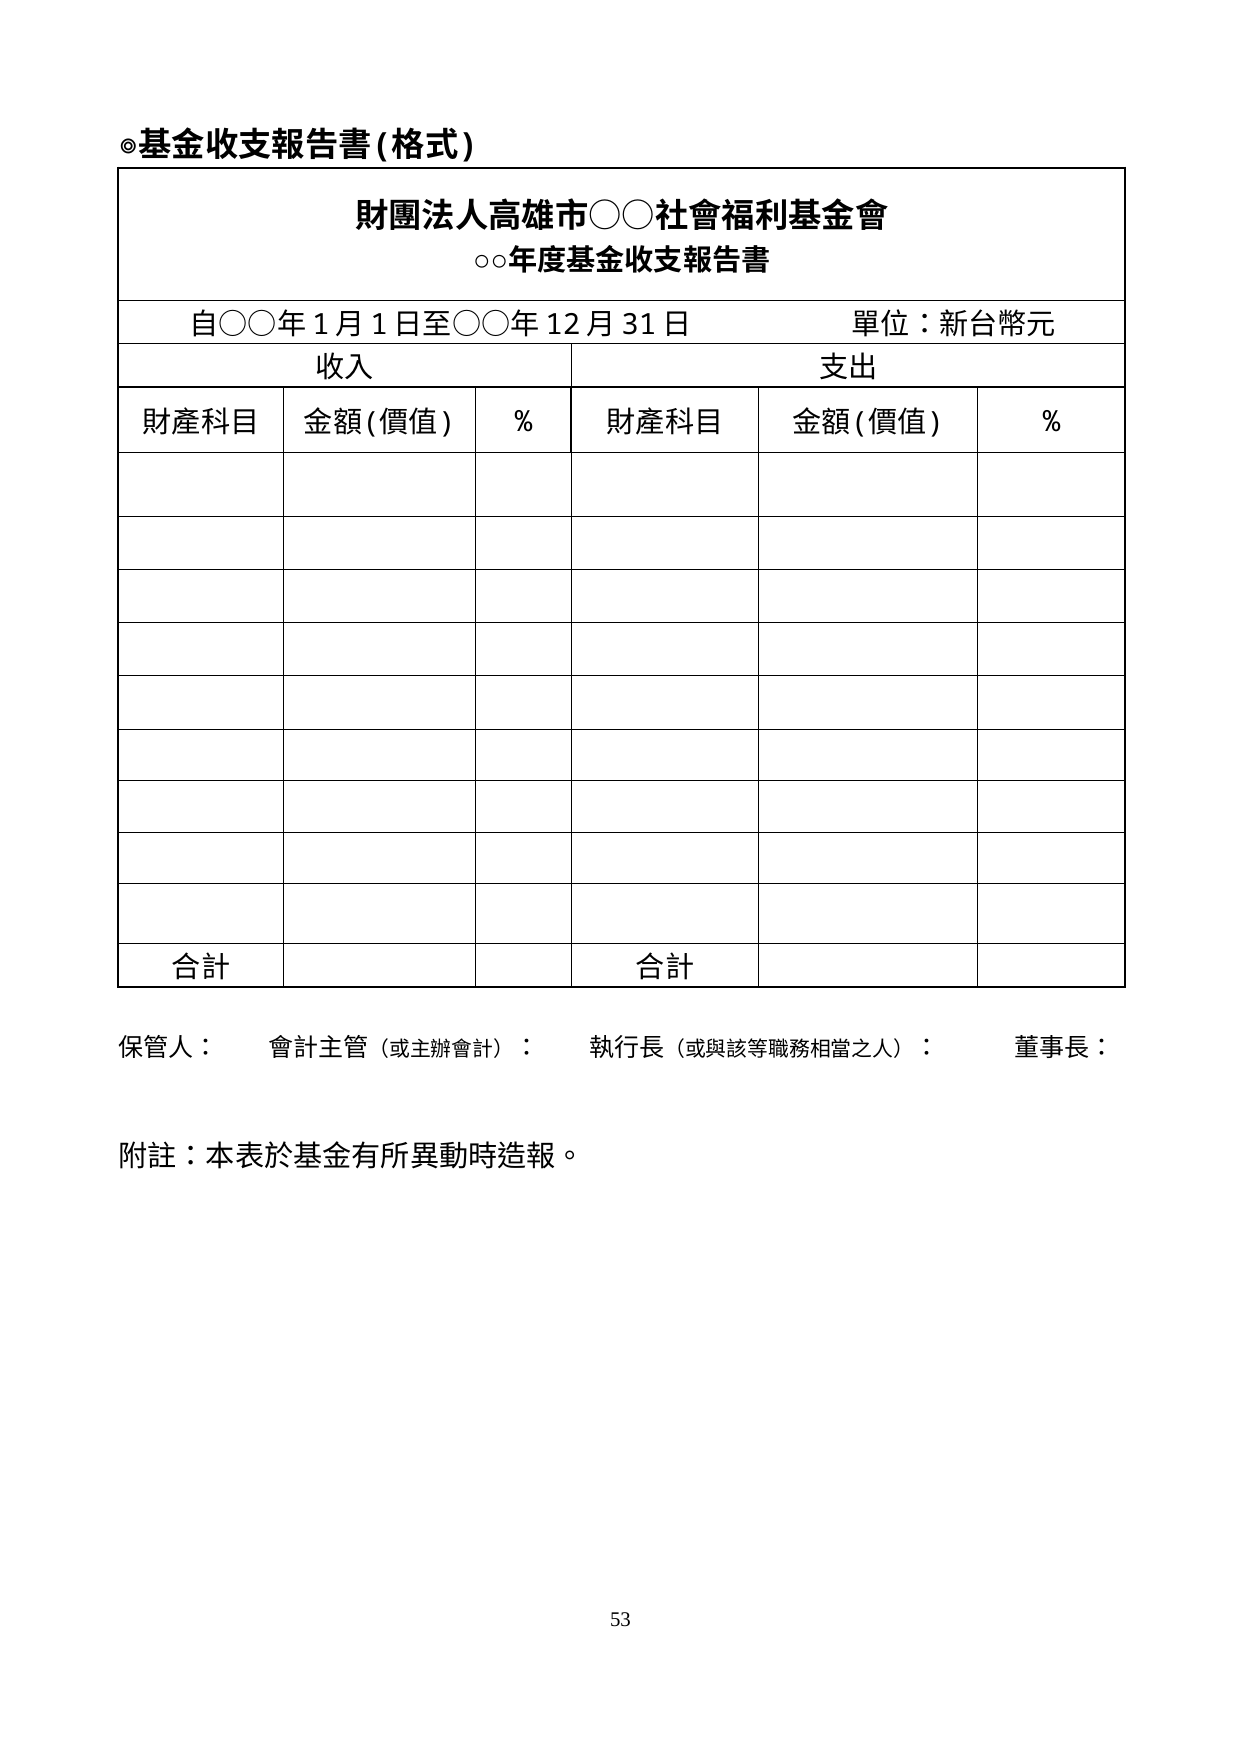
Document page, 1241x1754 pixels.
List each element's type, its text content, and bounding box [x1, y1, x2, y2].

table_cell [759, 833, 977, 883]
table_cell 金額(價值) [284, 388, 475, 452]
table_header 財團法人高雄市○○社會福利基金會 ○○年度基金收支報告書 [119, 169, 1124, 299]
table_cell [759, 944, 977, 986]
table_cell [476, 833, 571, 883]
table_cell [572, 570, 758, 622]
table_cell [978, 676, 1124, 728]
table_cell [119, 833, 283, 883]
table_cell [119, 884, 283, 943]
table_cell [978, 944, 1124, 986]
table_cell [978, 517, 1124, 569]
table_cell [759, 570, 977, 622]
table_cell [978, 781, 1124, 832]
table_cell [476, 676, 571, 728]
table_cell % [978, 388, 1124, 452]
table_cell [284, 944, 475, 986]
table_cell [759, 623, 977, 675]
table_cell [476, 623, 571, 675]
table_cell [978, 453, 1124, 516]
table_cell [759, 781, 977, 832]
table_cell [572, 833, 758, 883]
table_cell [476, 781, 571, 832]
table_cell [284, 570, 475, 622]
table_cell [284, 833, 475, 883]
table_cell [284, 676, 475, 728]
table_cell [476, 517, 571, 569]
table_cell [284, 730, 475, 780]
table_cell [476, 453, 571, 516]
table_cell [759, 676, 977, 728]
text ◎基金收支報告書(格式) [118, 118, 1122, 167]
text 保管人： 會計主管（或主辦會計）： 執行長（或與該等職務相當之人）： 董事長： [118, 1028, 1122, 1064]
table_cell [476, 570, 571, 622]
table_cell [476, 884, 571, 943]
table_cell [119, 781, 283, 832]
table_cell [572, 676, 758, 728]
table_cell [119, 730, 283, 780]
table_cell [119, 676, 283, 728]
table_cell [978, 623, 1124, 675]
table_cell [759, 453, 977, 516]
table_cell [572, 623, 758, 675]
table_cell [978, 833, 1124, 883]
table_cell [759, 517, 977, 569]
table_cell [284, 623, 475, 675]
table_cell [284, 453, 475, 516]
table_cell [978, 730, 1124, 780]
table_cell [572, 517, 758, 569]
table_cell 財產科目 [572, 388, 758, 452]
table_cell [119, 453, 283, 516]
table_cell % [476, 388, 570, 452]
table_cell [119, 517, 283, 569]
table_cell [572, 730, 758, 780]
table_cell [978, 570, 1124, 622]
table_cell [284, 781, 475, 832]
text 附註：本表於基金有所異動時造報。 [118, 1132, 1122, 1174]
table_cell [572, 453, 758, 516]
table_cell 支出 [572, 344, 1124, 386]
table_cell [572, 884, 758, 943]
table_cell [759, 730, 977, 780]
table_cell 收入 [119, 344, 571, 386]
table_cell 金額(價值) [759, 388, 977, 452]
table_cell 自○○年1月1日至○○年12月31日 單位：新台幣元 [119, 301, 1124, 343]
table_cell [119, 570, 283, 622]
table_cell [476, 730, 571, 780]
table_cell 合計 [572, 944, 758, 986]
table_cell 合計 [119, 944, 283, 986]
table_cell [759, 884, 977, 943]
table_cell 財產科目 [119, 388, 283, 452]
table_cell [978, 884, 1124, 943]
table_cell [572, 781, 758, 832]
table_cell [476, 944, 571, 986]
table_cell [284, 884, 475, 943]
table_cell [284, 517, 475, 569]
table_cell [119, 623, 283, 675]
